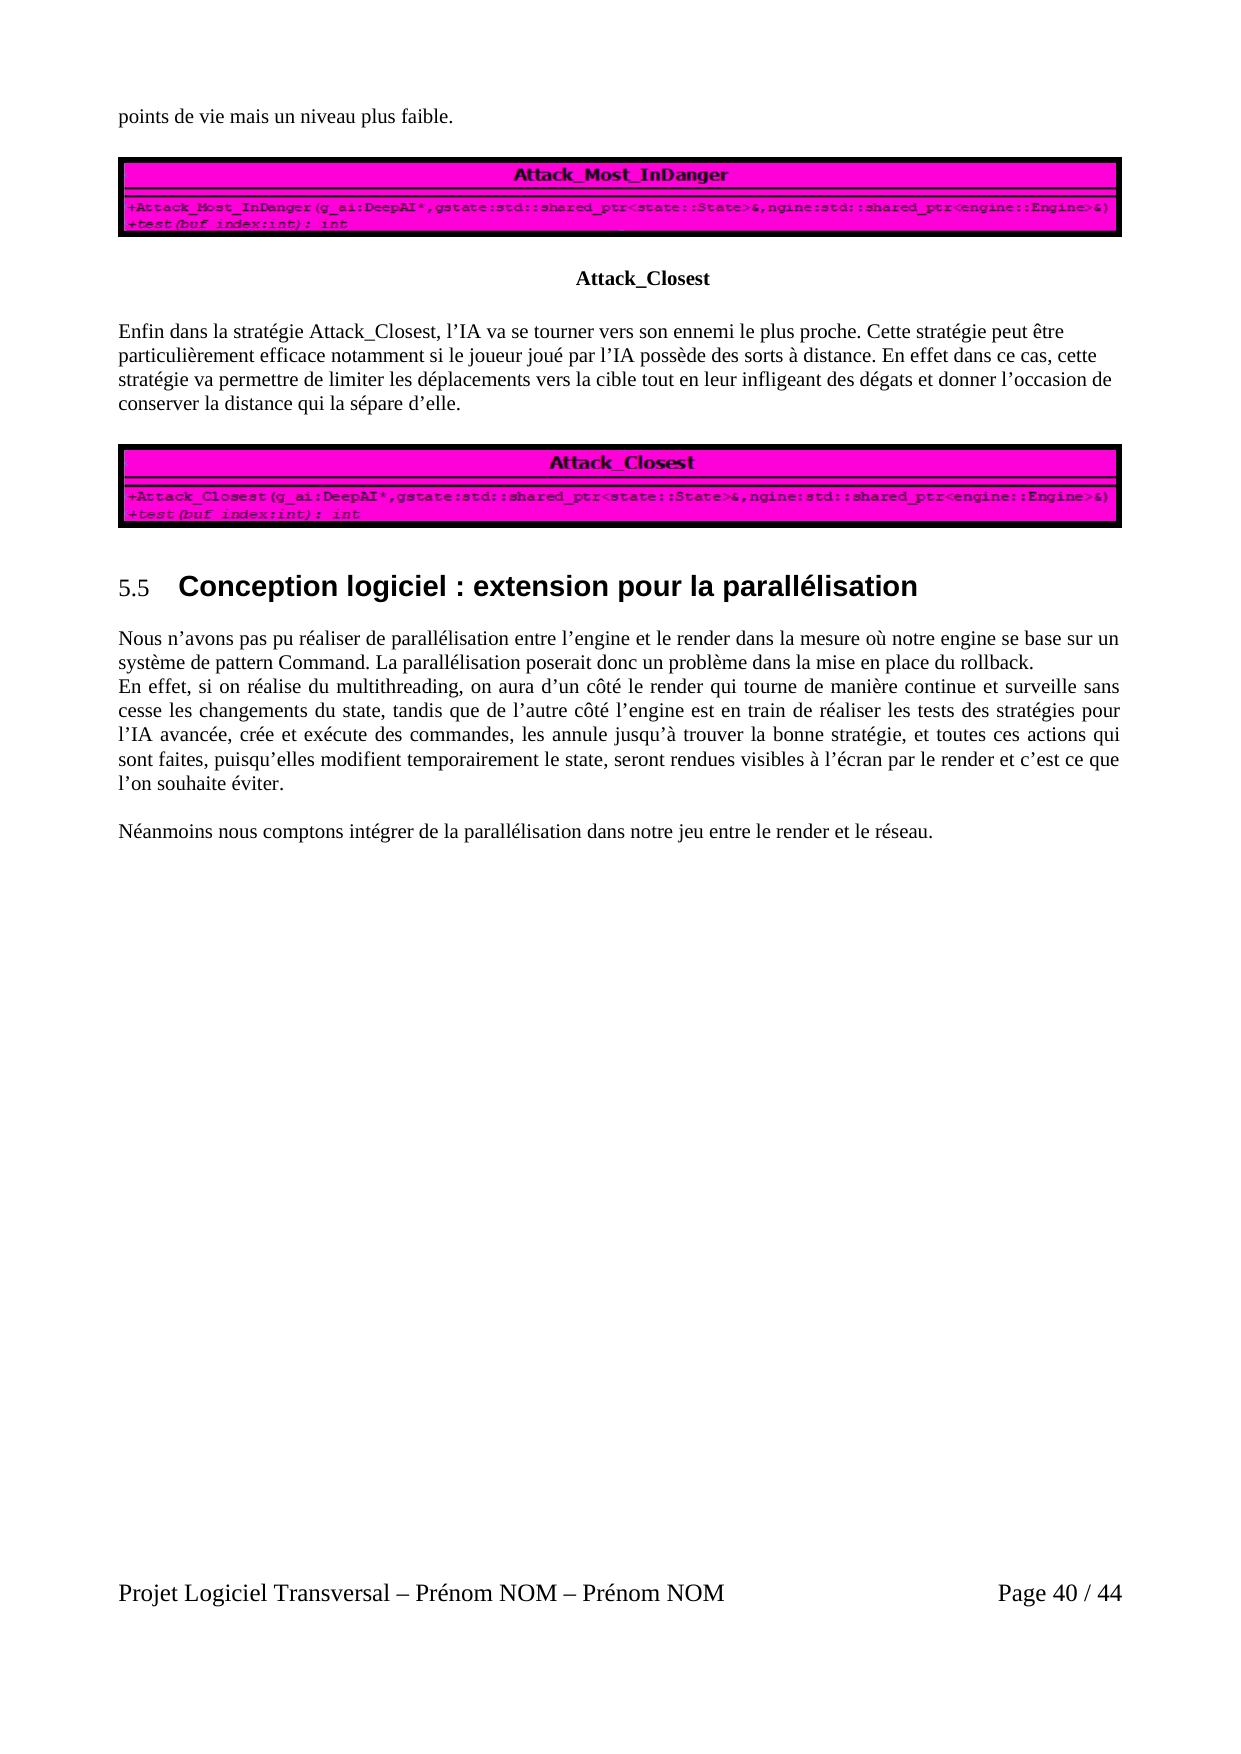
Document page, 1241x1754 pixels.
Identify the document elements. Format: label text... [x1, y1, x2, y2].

text points de vie mais un niveau plus faible. [118, 104, 1122, 128]
list Conception logiciel : extension pour la parallélisation [118, 569, 1122, 602]
text Nous n’avons pas pu réaliser de parallélisation entre l’engine et le render dans la mesure où notre engine se base sur un système de pattern Command. La parallélisation poserait donc un problème dans la mise en place du rollback. [118, 626, 1122, 674]
text Attack_Closest [163, 266, 1122, 290]
text Néanmoins nous comptons intégrer de la parallélisation dans notre jeu entre le render et le réseau. [118, 819, 1122, 843]
text Enfin dans la stratégie Attack_Closest, l’IA va se tourner vers son ennemi le plus proche. Cette stratégie peut être particulièrement efficace notamment si le joueur joué par l’IA possède des sorts à distance. En effet dans ce cas, cette stratégie va permettre de limiter les déplacements vers la cible tout en leur infligeant des dégats et donner l’occasion de conserver la distance qui la sépare d’elle. [118, 319, 1122, 415]
text En effet, si on réalise du multithreading, on aura d’un côté le render qui tourne de manière continue et surveille sans cesse les changements du state, tandis que de l’autre côté l’engine est en train de réaliser les tests des stratégies pour l’IA avancée, crée et exécute des commandes, les annule jusqu’à trouver la bonne stratégie, et toutes ces actions qui sont faites, puisqu’elles modifient temporairement le state, seront rendues visibles à l’écran par le render et c’est ce que l’on souhaite éviter. [118, 674, 1122, 794]
